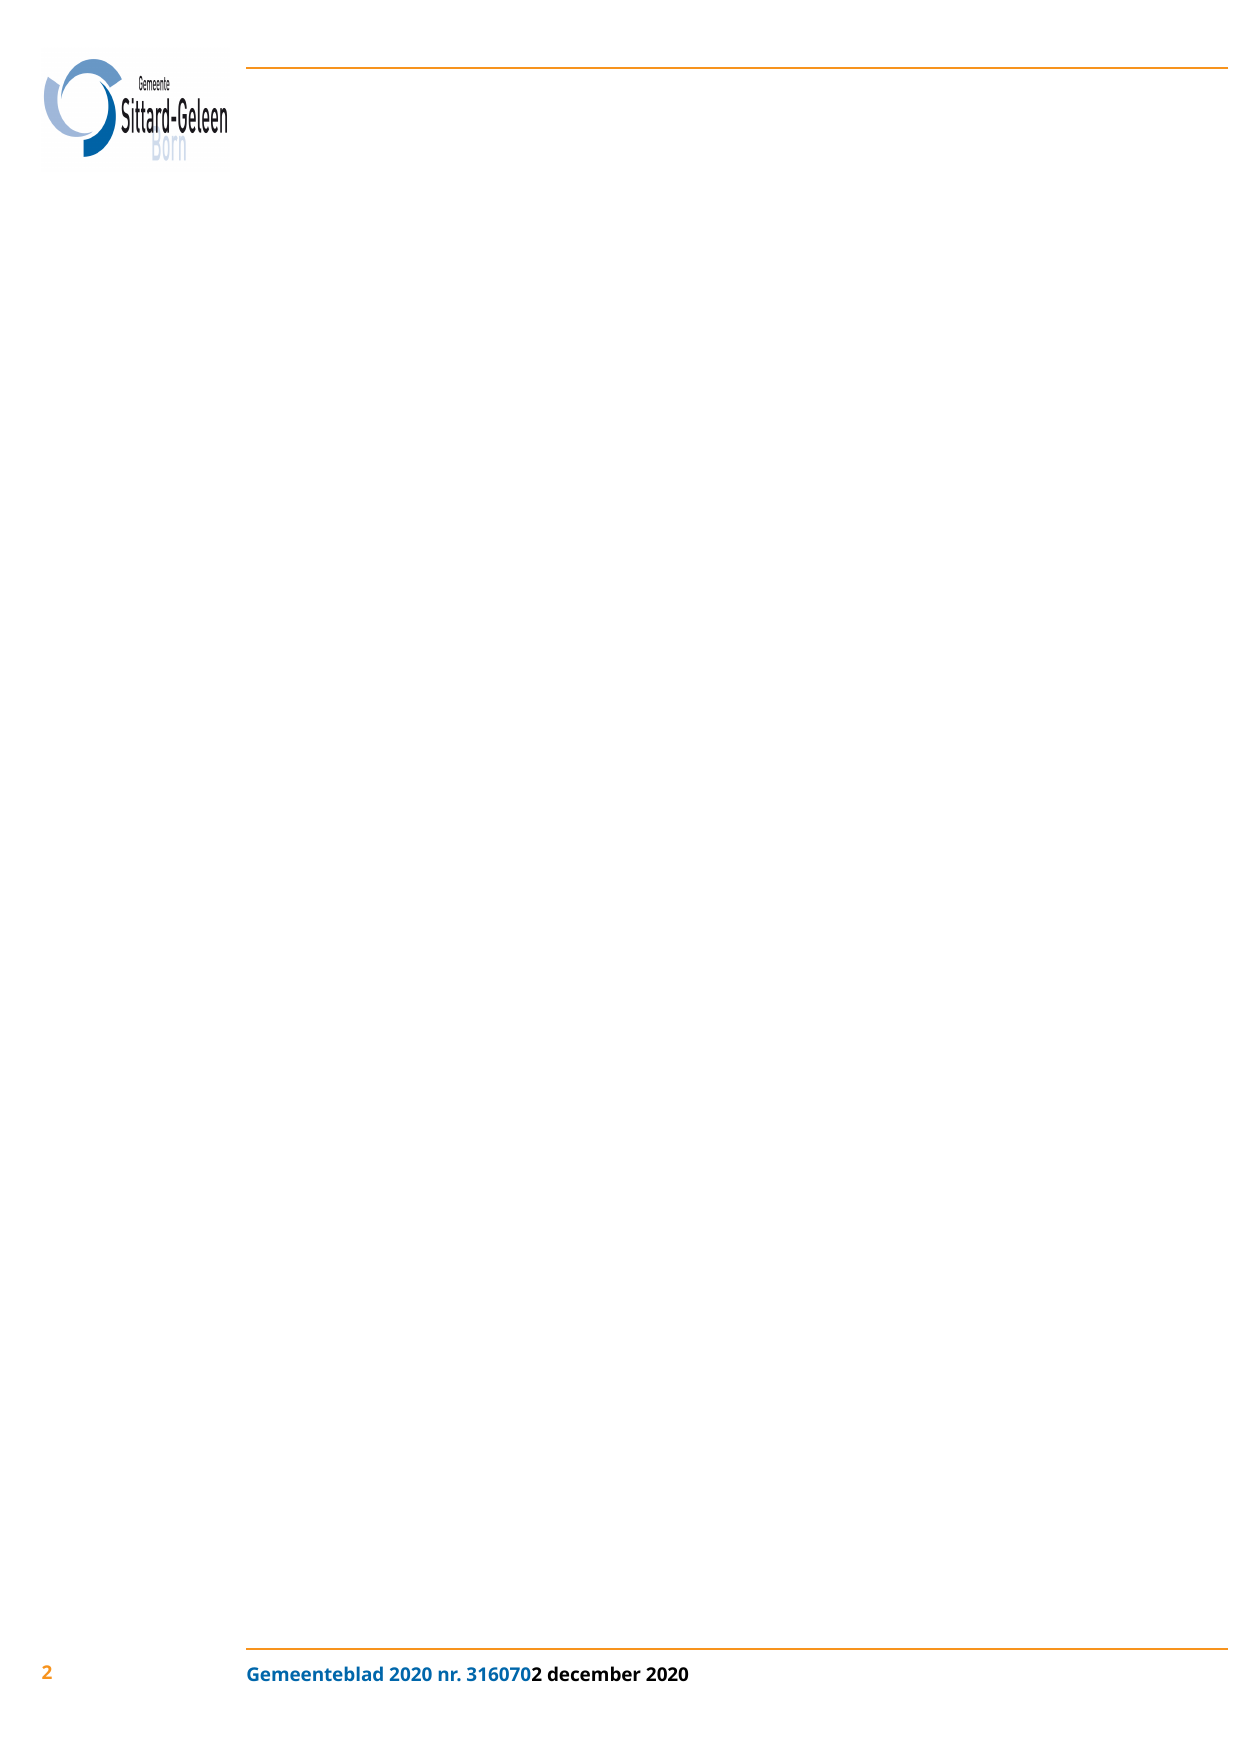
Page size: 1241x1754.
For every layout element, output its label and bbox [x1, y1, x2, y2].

picture [41, 47, 231, 172]
